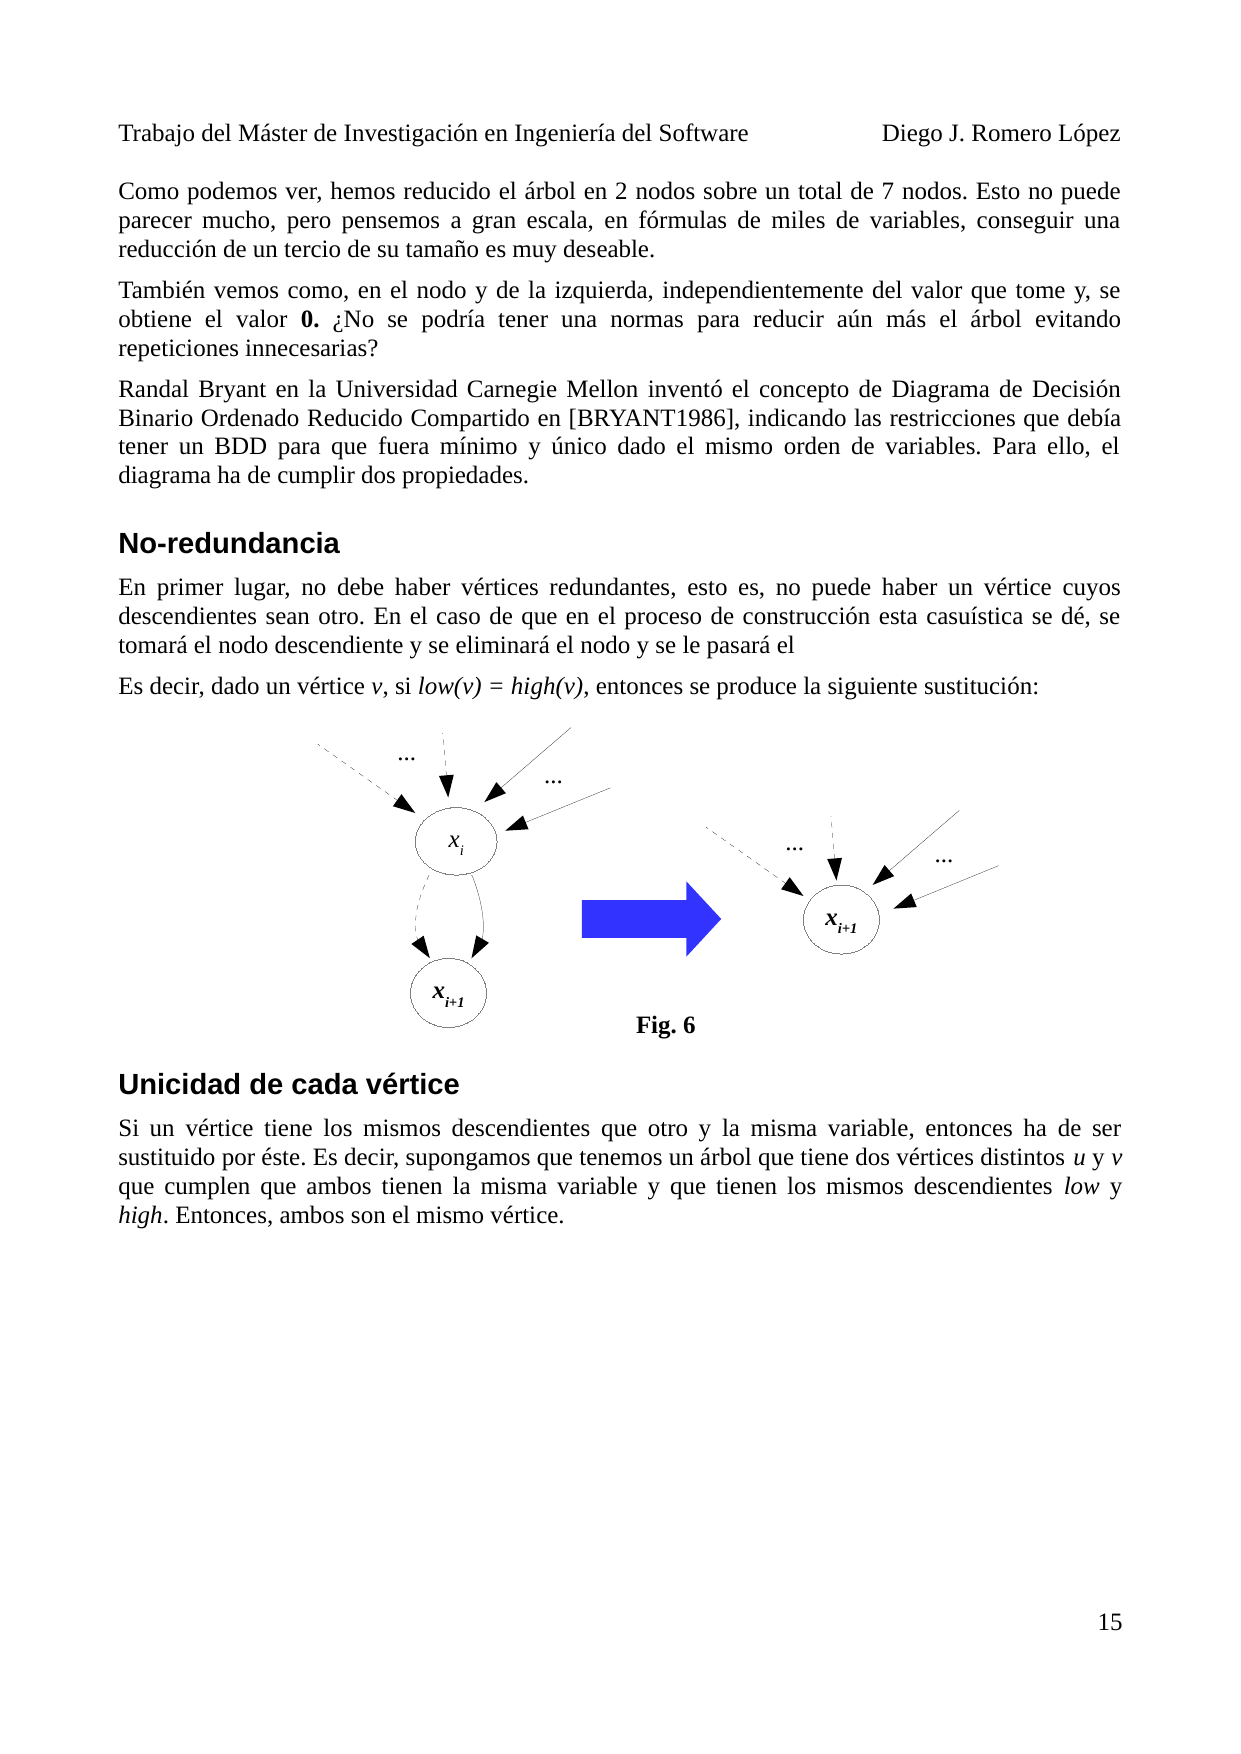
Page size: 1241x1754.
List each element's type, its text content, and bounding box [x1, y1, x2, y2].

text Es decir, dado un vértice v, si low(v) = high(v), entonces se produce la siguiente sustitución: [118, 671, 1122, 700]
text Randal Bryant en la Universidad Carnegie Mellon inventó el concepto de Diagrama de Decisión Binario Ordenado Reducido Compartido en [BRYANT1986], indicando las restricciones que debía tener un BDD para que fuera mínimo y único dado el mismo orden de variables. Para ello, el diagrama ha de cumplir dos propiedades. [118, 374, 1122, 489]
text También vemos como, en el nodo y de la izquierda, independientemente del valor que tome y, se obtiene el valor 0. ¿No se podría tener una normas para reducir aún más el árbol evitando repeticiones innecesarias? [118, 275, 1122, 361]
text En primer lugar, no debe haber vértices redundantes, esto es, no puede haber un vértice cuyos descendientes sean otro. En el caso de que en el proceso de construcción esta casuística se dé, se tomará el nodo descendiente y se eliminará el nodo y se le pasará el [118, 572, 1122, 659]
subtitle No-redundancia [118, 526, 1122, 560]
text Como podemos ver, hemos reducido el árbol en 2 nodos sobre un total de 7 nodos. Esto no puede parecer mucho, pero pensemos a gran escala, en fórmulas de miles de variables, conseguir una reducción de un tercio de su tamaño es muy deseable. [118, 176, 1122, 263]
subtitle Unicidad de cada vértice [118, 1067, 1122, 1101]
text Si un vértice tiene los mismos descendientes que otro y la misma variable, entonces ha de ser sustituido por éste. Es decir, supongamos que tenemos un árbol que tiene dos vértices distintos u y v que cumplen que ambos tienen la misma variable y que tienen los mismos descendientes low y high. Entonces, ambos son el mismo vértice. [118, 1113, 1122, 1228]
